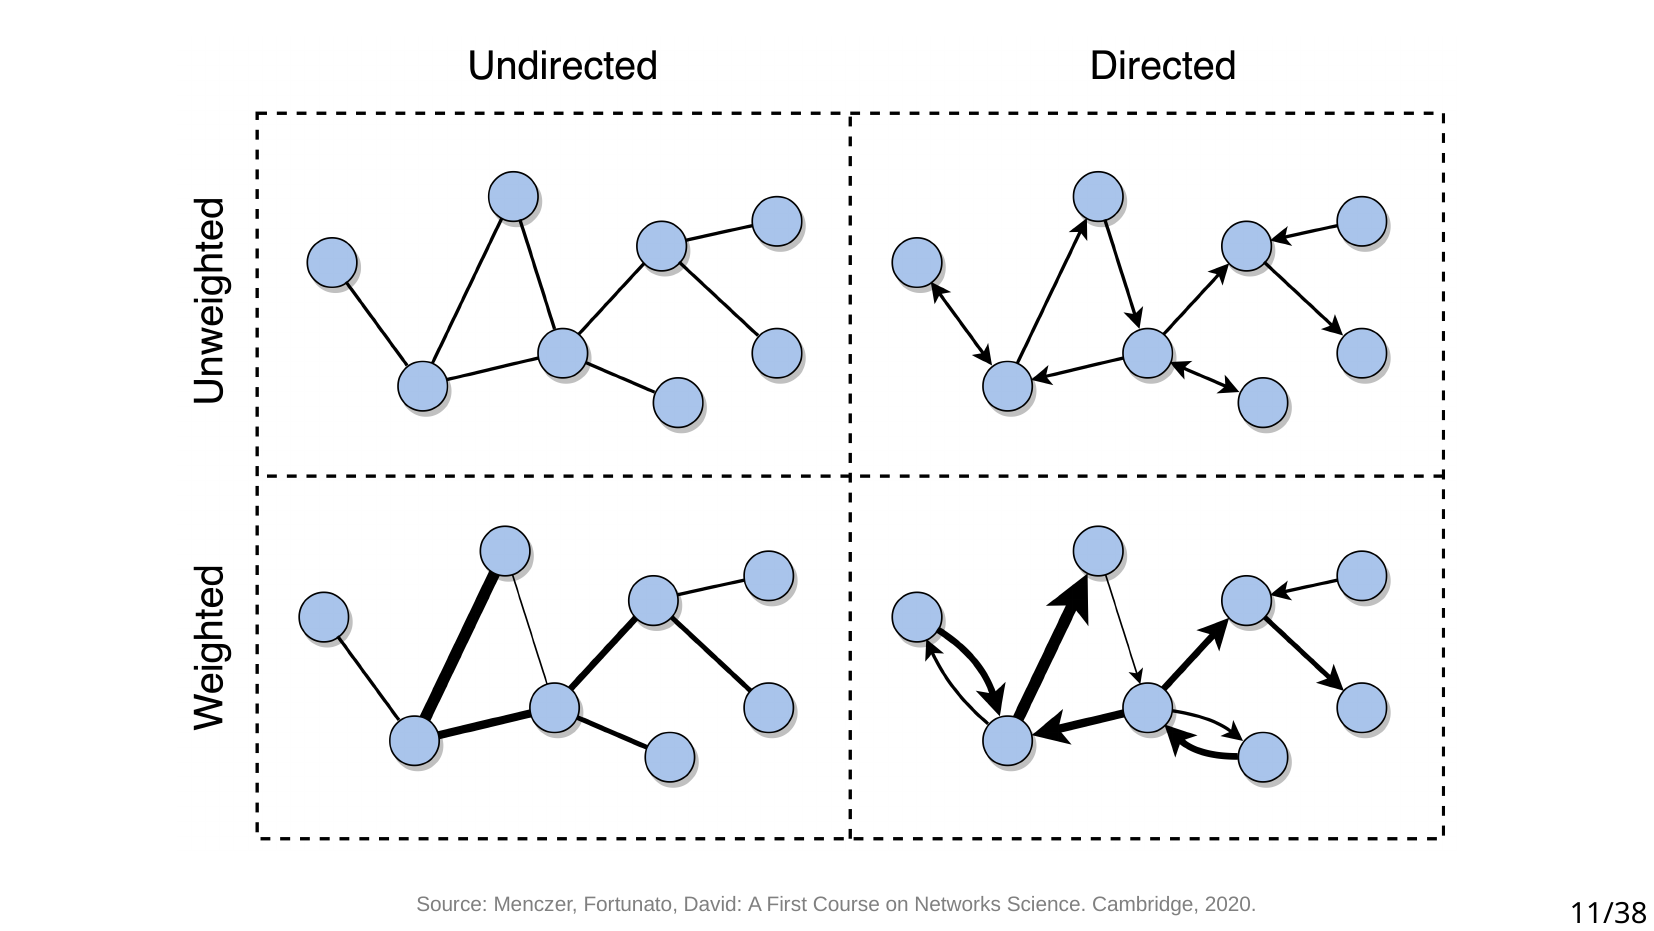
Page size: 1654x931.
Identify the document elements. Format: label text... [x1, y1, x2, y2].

picture [177, 36, 1457, 851]
text_box Source: Menczer, Fortunato, David: A First Course on Networks Science. Cambridge, 2020. [303, 885, 1369, 931]
